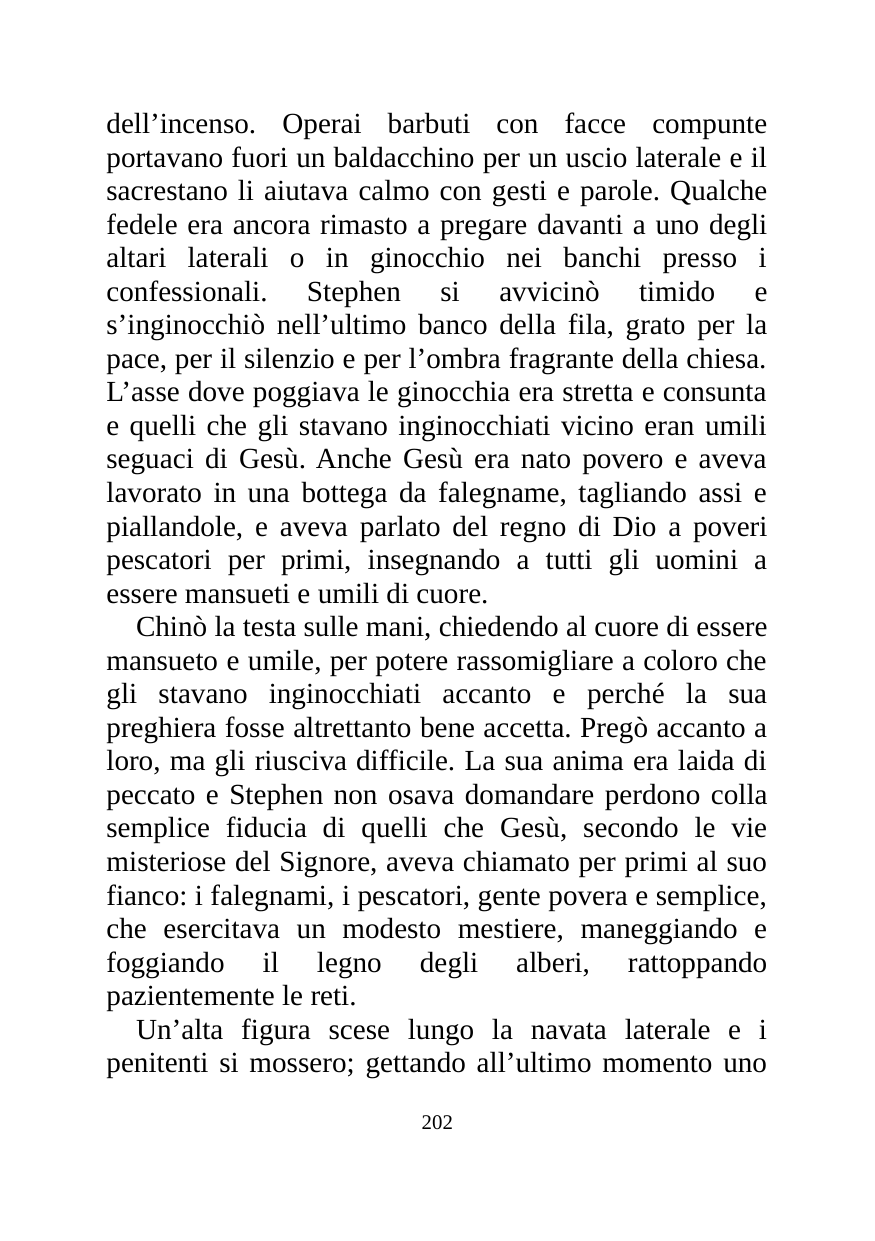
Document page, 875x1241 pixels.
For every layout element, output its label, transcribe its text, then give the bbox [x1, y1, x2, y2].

text dell’incenso. Operai barbuti con facce compunte portavano fuori un baldacchino per un uscio laterale e il sacrestano li aiutava calmo con gesti e parole. Qualche fedele era ancora rimasto a pregare davanti a uno degli altari laterali o in ginocchio nei banchi presso i confessionali. Stephen si avvicinò timido e s’inginocchiò nell’ultimo banco della fila, grato per la pace, per il silenzio e per l’ombra fragrante della chiesa. L’asse dove poggiava le ginocchia era stretta e consunta e quelli che gli stavano inginocchiati vicino eran umili seguaci di Gesù. Anche Gesù era nato povero e aveva lavorato in una bottega da falegname, tagliando assi e piallandole, e aveva parlato del regno di Dio a poveri pescatori per primi, insegnando a tutti gli uomini a essere mansueti e umili di cuore. [106, 106, 768, 609]
text Chinò la testa sulle mani, chiedendo al cuore di essere mansueto e umile, per potere rassomigliare a coloro che gli stavano inginocchiati accanto e perché la sua preghiera fosse altrettanto bene accetta. Pregò accanto a loro, ma gli riusciva difficile. La sua anima era laida di peccato e Stephen non osava domandare perdono colla semplice fiducia di quelli che Gesù, secondo le vie misteriose del Signore, aveva chiamato per primi al suo fianco: i falegnami, i pescatori, gente povera e semplice, che esercitava un modesto mestiere, maneggiando e foggiando il legno degli alberi, rattoppando pazientemente le reti. [106, 609, 768, 1012]
text Un’alta figura scese lungo la navata laterale e i penitenti si mossero; gettando all’ultimo momento uno [106, 1012, 768, 1079]
